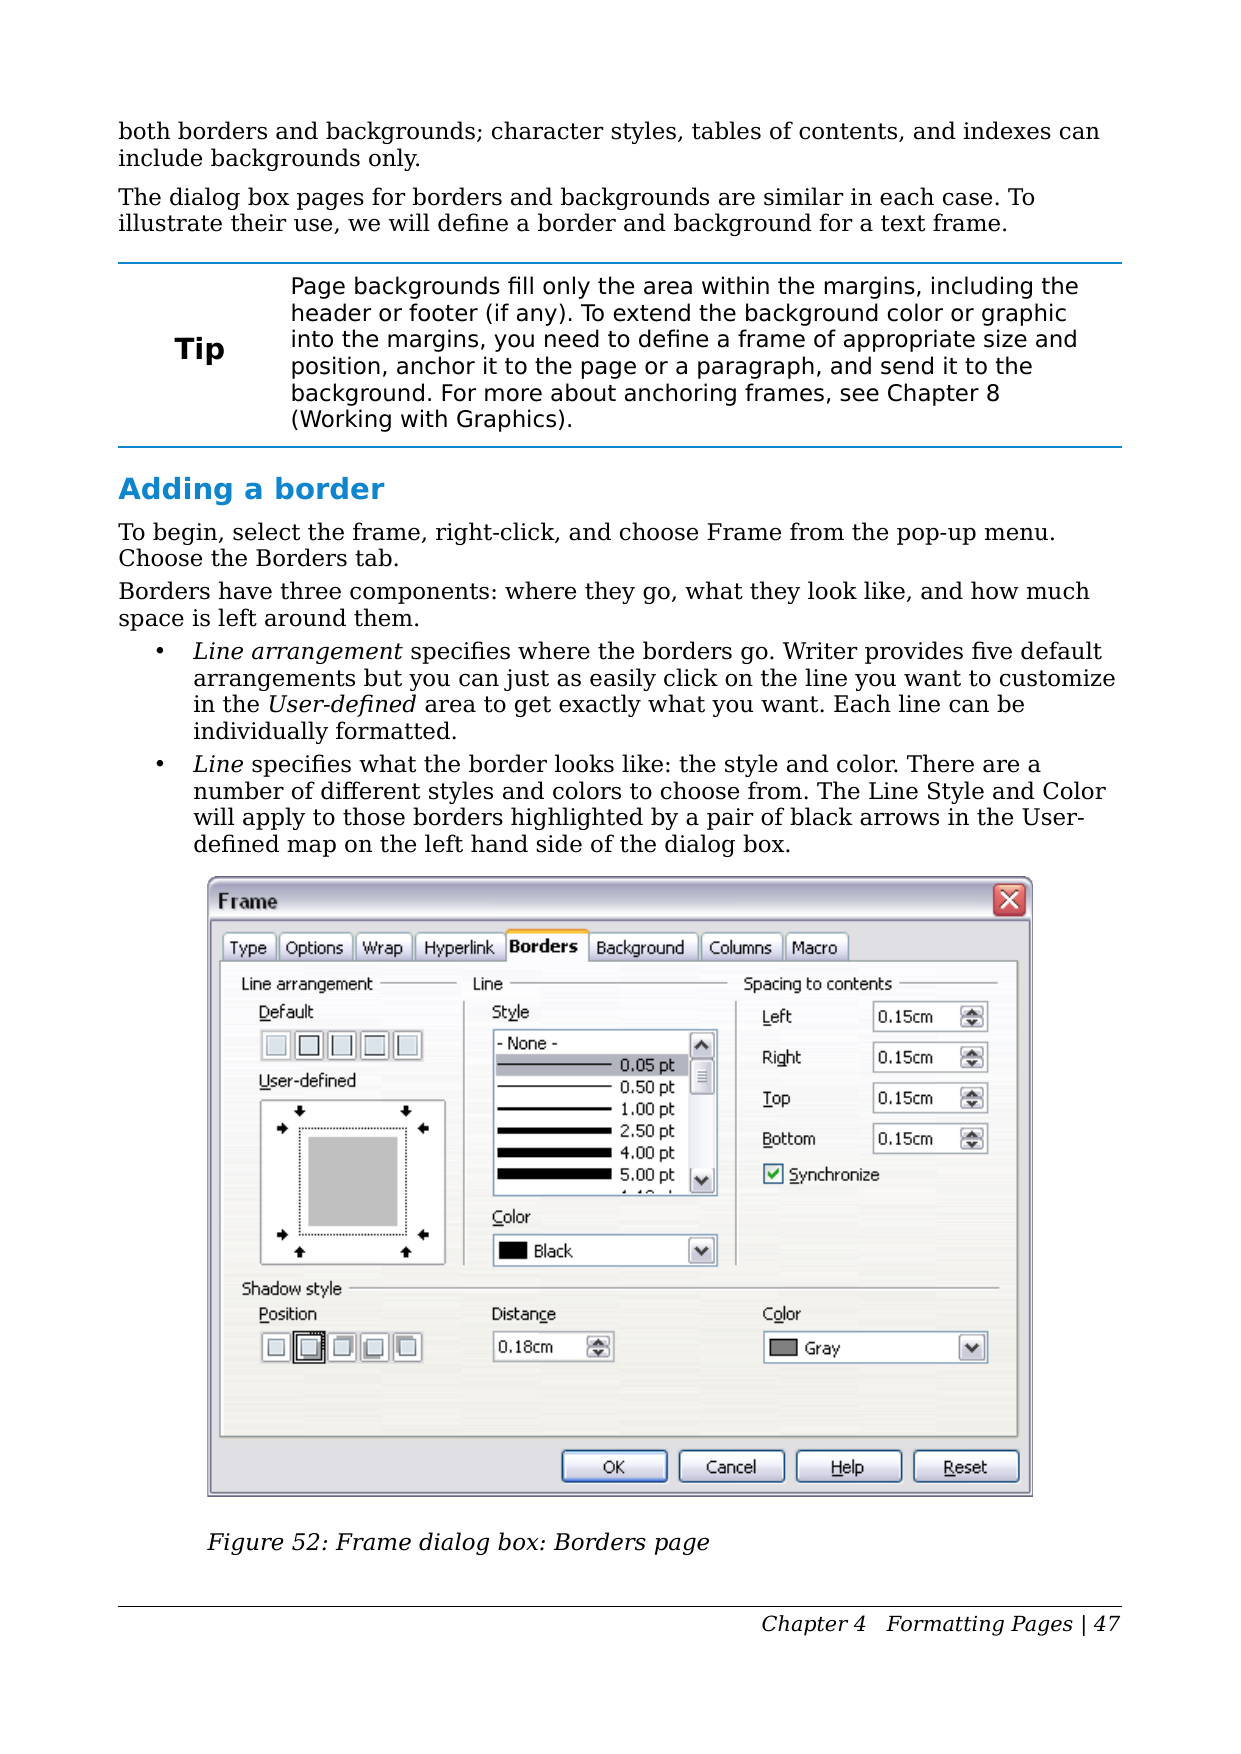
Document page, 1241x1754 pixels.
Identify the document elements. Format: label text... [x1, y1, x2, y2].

picture [207, 876, 1033, 1497]
table_header Page backgrounds fill only the area within the margins, including the header or footer (if any). To extend the background color or graphic into the margins, you need to define a frame of appropriate size and position, anchor it to the page or a paragraph, and send it to the background. For more about anchoring frames, see Chapter 8 (Working with Graphics). [281, 264, 1122, 446]
table_header Tip [118, 264, 281, 446]
text both borders and backgrounds; character styles, tables of contents, and indexes can include backgrounds only. [118, 118, 1122, 171]
text The dialog box pages for borders and backgrounds are similar in each case. To illustrate their use, we will define a border and background for a text frame. [118, 184, 1122, 237]
text Figure 52: Frame dialog box: Borders page [207, 1529, 1033, 1556]
subtitle Adding a border [118, 472, 1122, 506]
list Line arrangement specifies where the borders go. Writer provides five default arrangements but you can just as easily click on the line you want to customize in the User-defined area to get exactly what you want. Each line can be individually formatted. [156, 638, 1122, 745]
list Borders have three components: where they go, what they look like, and how much space is left around them. [118, 578, 1122, 632]
list To begin, select the frame, right-click, and choose Frame from the pop-up menu. Choose the Borders tab. [118, 519, 1122, 572]
list Line specifies what the border looks like: the style and color. There are a number of different styles and colors to choose from. The Line Style and Color will apply to those borders highlighted by a pair of black arrows in the User-defined map on the left hand side of the dialog box. [156, 751, 1122, 858]
